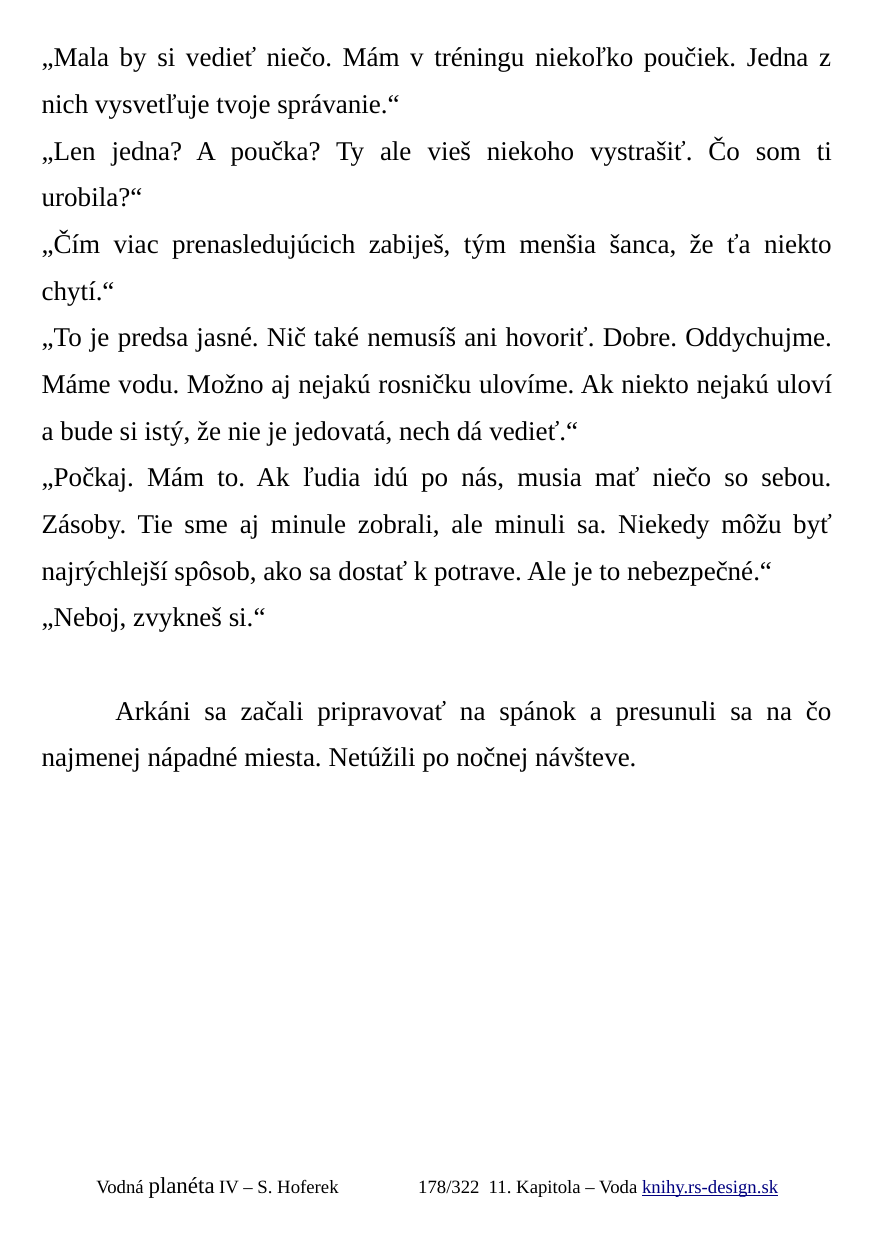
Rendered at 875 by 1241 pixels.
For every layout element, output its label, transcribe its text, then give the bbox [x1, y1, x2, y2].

text Arkáni sa začali pripravovať na spánok a presunuli sa na čo najmenej nápadné miesta. Netúžili po nočnej návšteve. [41, 695, 833, 772]
text „Neboj, zvykneš si.“ [41, 601, 833, 632]
text „Mala by si vedieť niečo. Mám v tréningu niekoľko poučiek. Jedna z nich vysvetľuje tvoje správanie.“ [41, 41, 833, 119]
text „Čím viac prenasledujúcich zabiješ, tým menšia šanca, že ťa niekto chytí.“ [41, 228, 833, 306]
text „To je predsa jasné. Nič také nemusíš ani hovoriť. Dobre. Oddychujme. Máme vodu. Možno aj nejakú rosničku ulovíme. Ak niekto nejakú uloví a bude si istý, že nie je jedovatá, nech dá vedieť.“ [41, 321, 833, 446]
text „Len jedna? A poučka? Ty ale vieš niekoho vystrašiť. Čo som ti urobila?“ [41, 135, 833, 212]
text „Počkaj. Mám to. Ak ľudia idú po nás, musia mať niečo so sebou. Zásoby. Tie sme aj minule zobrali, ale minuli sa. Niekedy môžu byť najrýchlejší spôsob, ako sa dostať k potrave. Ale je to nebezpečné.“ [41, 461, 833, 586]
